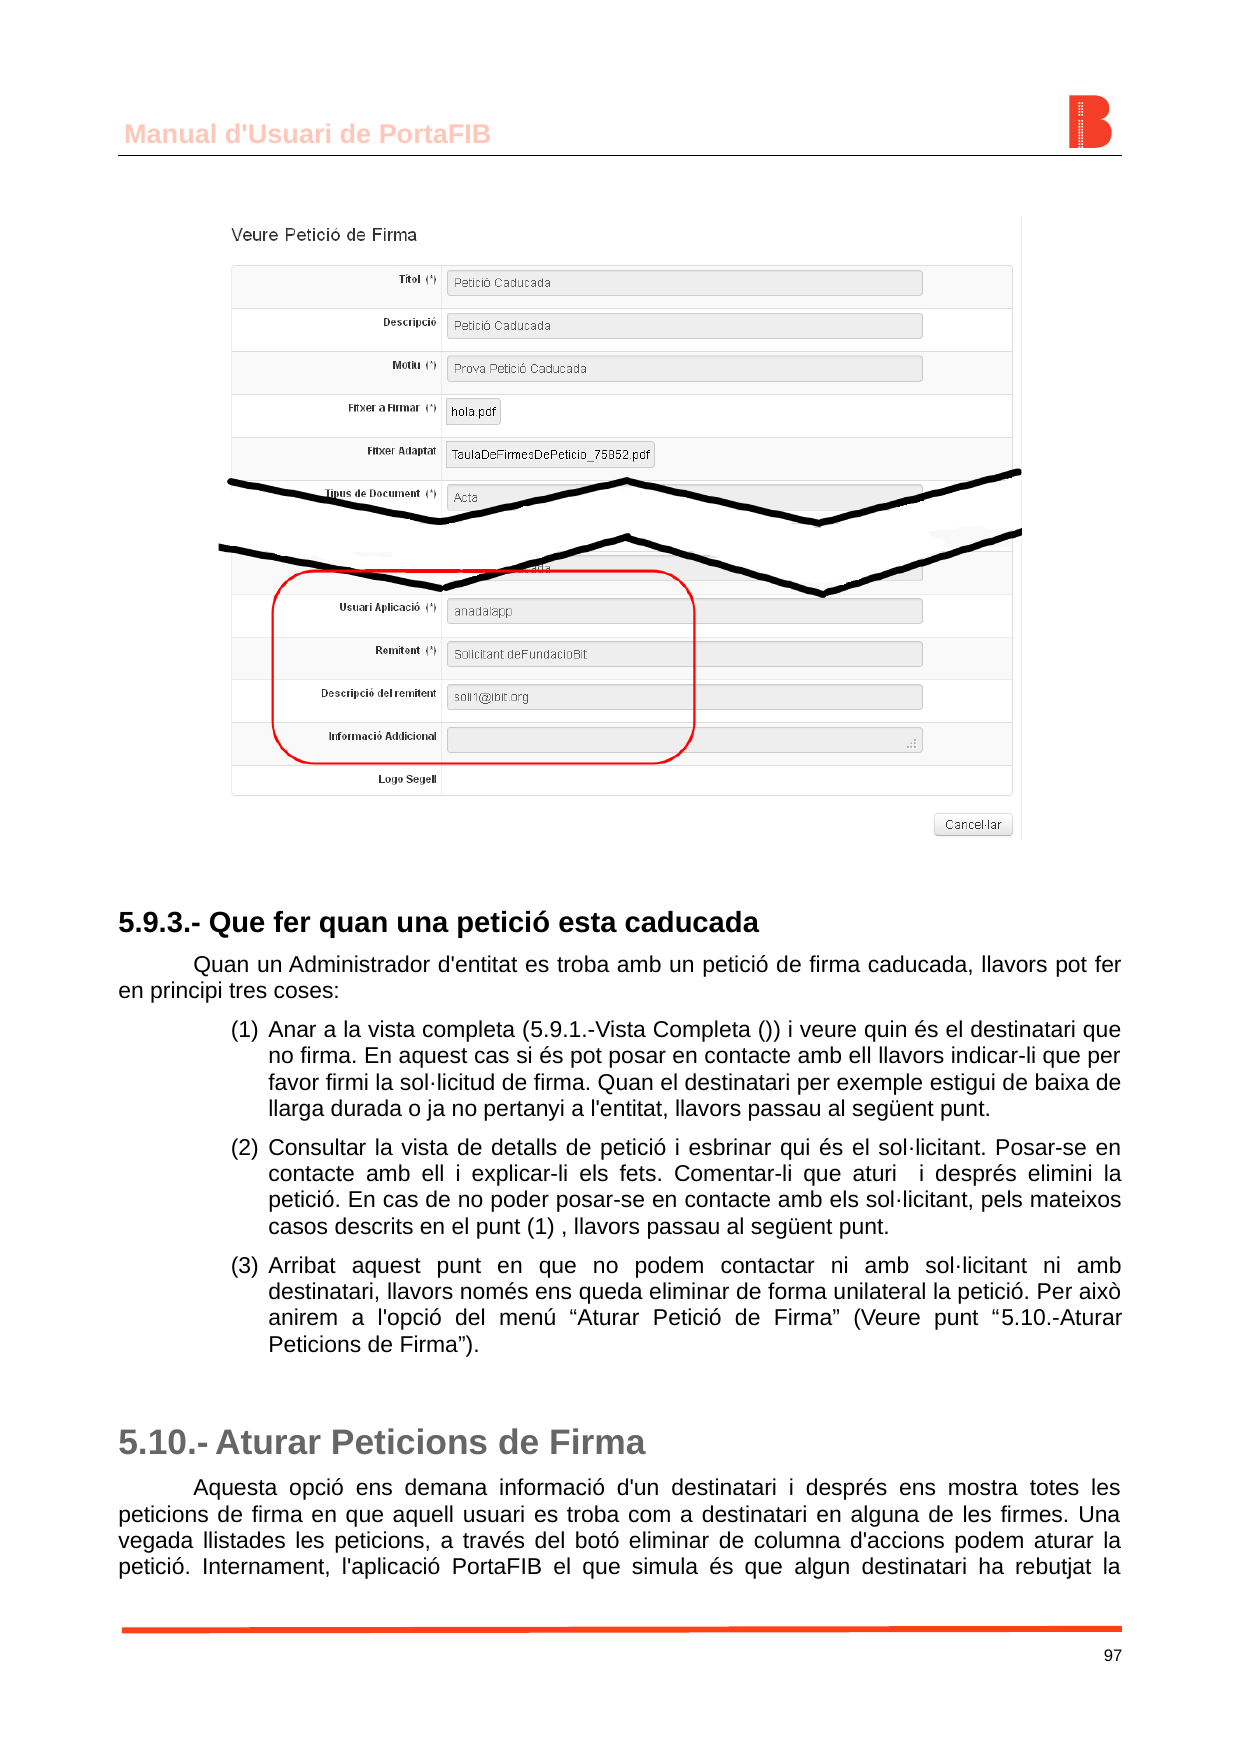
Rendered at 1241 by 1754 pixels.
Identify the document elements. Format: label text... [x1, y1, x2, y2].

list Anar a la vista completa (5.9.1.-Vista Completa ()) i veure quin és el destinatari que no firma. En aquest cas si és pot posar en contacte amb ell llavors indicar-li que per favor firmi la sol·licitud de firma. Quan el destinatari per exemple estigui de baixa de llarga durada o ja no pertanyi a l'entitat, llavors passau al següent punt. [231, 1016, 1122, 1121]
picture [1063, 94, 1117, 150]
text Aquesta opció ens demana informació d'un destinatari i després ens mostra totes les peticions de firma en que aquell usuari es troba com a destinatari en alguna de les firmes. Una vegada llistades les peticions, a través del botó eliminar de columna d'accions podem aturar la petició. Internament, l'aplicació PortaFIB el que simula és que algun destinatari ha rebutjat la [118, 1474, 1122, 1579]
list Consultar la vista de detalls de petició i esbrinar qui és el sol·licitant. Posar-se en contacte amb ell i explicar-li els fets. Comentar-li que aturi i després elimini la petició. En cas de no poder posar-se en contacte amb els sol·licitant, pels mateixos casos descrits en el punt (1) , llavors passau al següent punt. [231, 1134, 1122, 1239]
text Quan un Administrador d'entitat es troba amb un petició de firma caducada, llavors pot fer en principi tres coses: [118, 951, 1122, 1003]
list Arribat aquest punt en que no podem contactar ni amb sol·licitant ni amb destinatari, llavors només ens queda eliminar de forma unilateral la petició. Per això anirem a l'opció del menú “Aturar Petició de Firma” (Veure punt “5.10.-Aturar Peticions de Firma”). [231, 1252, 1122, 1357]
subtitle Que fer quan una petició esta caducada [118, 904, 1122, 938]
picture [218, 215, 1022, 841]
subtitle Aturar Peticions de Firma [118, 1421, 1122, 1462]
